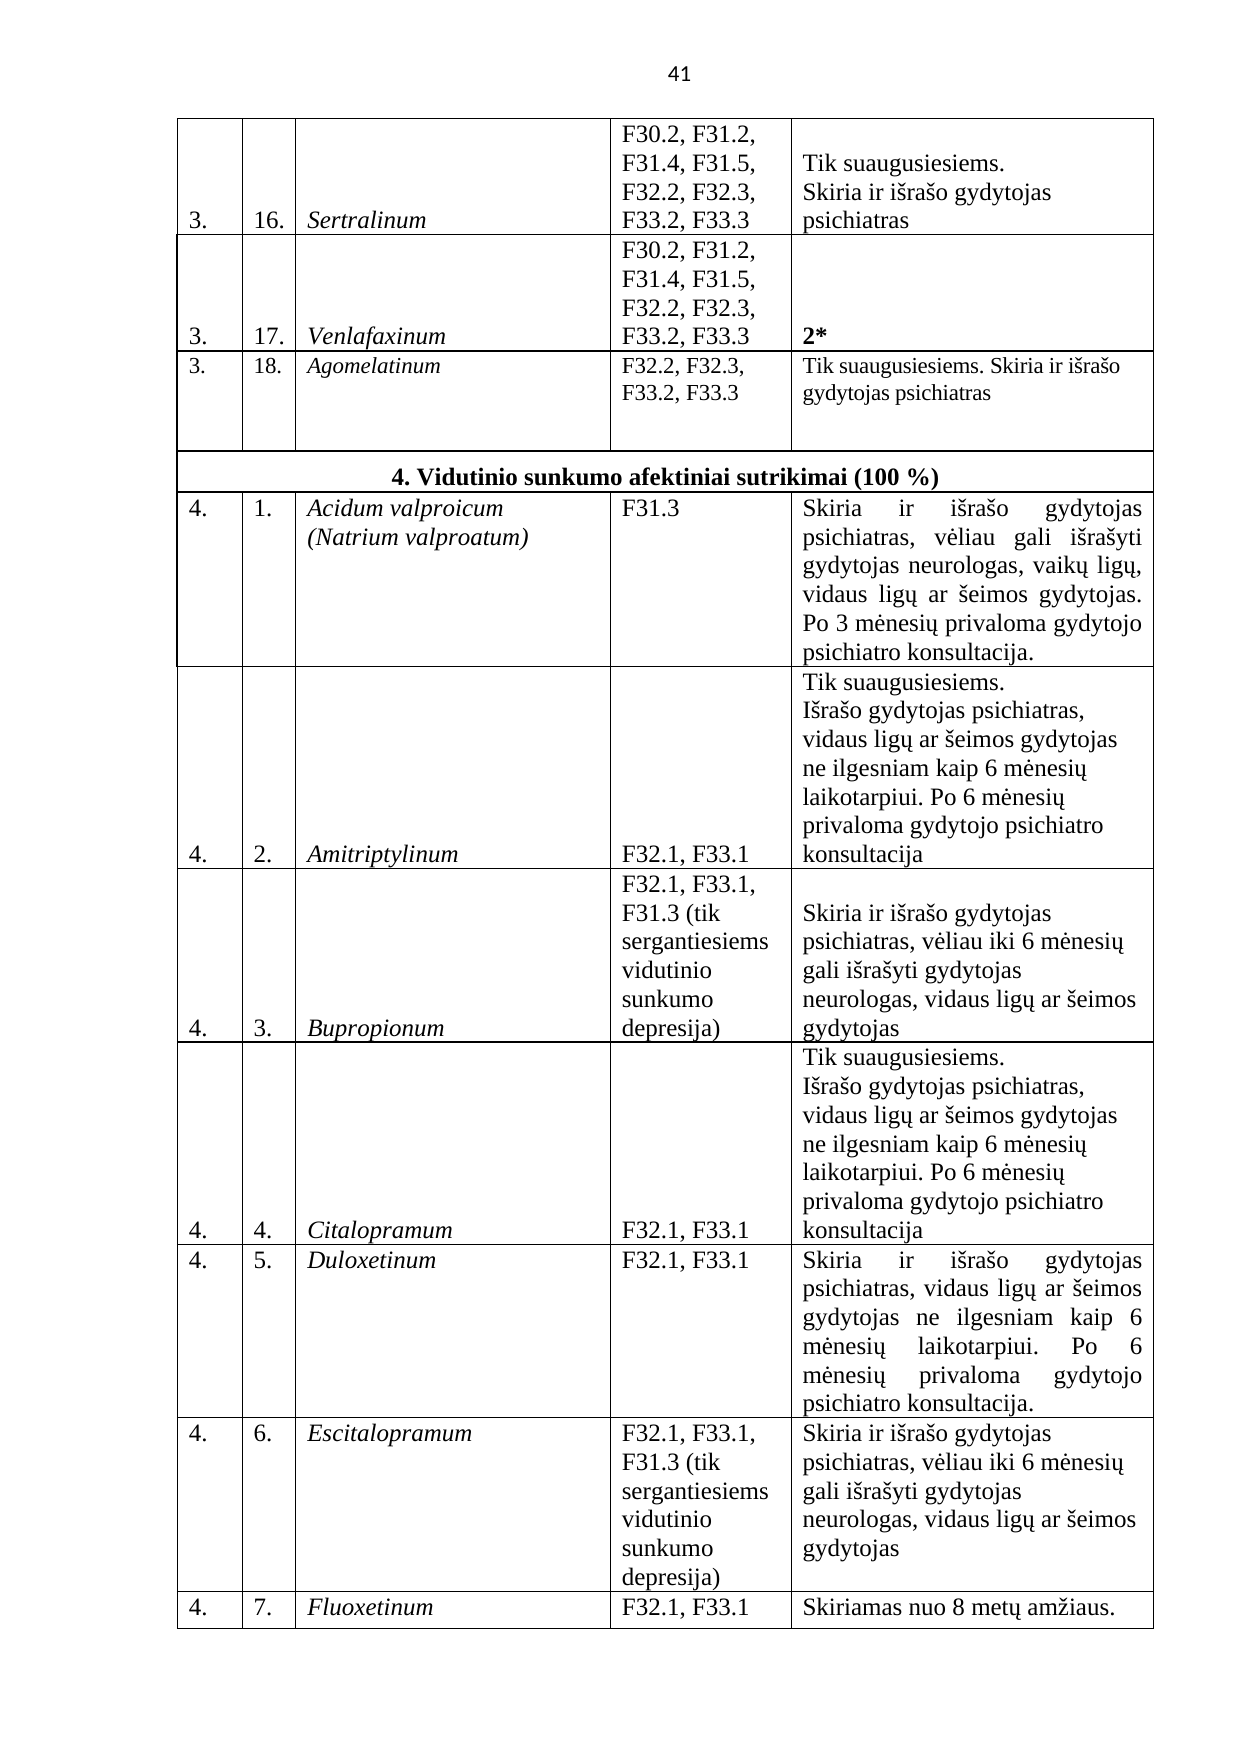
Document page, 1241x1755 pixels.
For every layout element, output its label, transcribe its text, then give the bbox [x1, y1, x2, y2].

table_cell 6. [243, 1418, 295, 1591]
table_cell F32.1, F33.1 [611, 1043, 791, 1244]
table_cell Fluoxetinum [296, 1592, 610, 1628]
table_cell Tik suaugusiesiems. Išrašo gydytojas psichiatras, vidaus ligų ar šeimos gydytojas ne ilgesniam kaip 6 mėnesių laikotarpiui. Po 6 mėnesių privaloma gydytojo psichiatro konsultacija [792, 1043, 1153, 1244]
table_cell Escitalopramum [296, 1418, 610, 1591]
table_cell 16. [243, 119, 295, 234]
table_cell 4. [178, 1245, 242, 1417]
table_cell 3. [243, 869, 295, 1041]
table_cell 3. [178, 119, 242, 234]
table_cell 4. [178, 667, 242, 868]
table_cell 4. [178, 1418, 242, 1591]
table_cell 7. [243, 1592, 295, 1628]
table_cell F30.2, F31.2, F31.4, F31.5, F32.2, F32.3, F33.2, F33.3 [611, 119, 791, 234]
table_cell F30.2, F31.2, F31.4, F31.5, F32.2, F32.3, F33.2, F33.3 [611, 235, 791, 350]
table_cell 3. [178, 352, 242, 450]
table_cell 4. [178, 493, 242, 666]
table_cell Tik suaugusiesiems. Skiria ir išrašo gydytojas psichiatras [792, 352, 1153, 450]
table_cell 4. [178, 869, 242, 1041]
table_cell Skiria ir išrašo gydytojas psichiatras, vėliau gali išrašyti gydytojas neurologas, vaikų ligų, vidaus ligų ar šeimos gydytojas. Po 3 mėnesių privaloma gydytojo psichiatro konsultacija. [792, 493, 1153, 666]
table_cell Skiria ir išrašo gydytojas psichiatras, vidaus ligų ar šeimos gydytojas ne ilgesniam kaip 6 mėnesių laikotarpiui. Po 6 mėnesių privaloma gydytojo psichiatro konsultacija. [792, 1245, 1153, 1417]
table_cell 4. Vidutinio sunkumo afektiniai sutrikimai (100 %) [178, 452, 1153, 491]
table_cell Skiria ir išrašo gydytojas psichiatras, vėliau iki 6 mėnesių gali išrašyti gydytojas neurologas, vidaus ligų ar šeimos gydytojas [792, 1418, 1153, 1591]
table_cell Venlafaxinum [296, 235, 610, 350]
table_cell F31.3 [611, 493, 791, 666]
table_cell Duloxetinum [296, 1245, 610, 1417]
table_cell 18. [243, 352, 295, 450]
table_cell F32.1, F33.1 [611, 1592, 791, 1628]
table_cell Citalopramum [296, 1043, 610, 1244]
table_cell F32.1, F33.1 [611, 667, 791, 868]
table_cell 1. [243, 493, 295, 666]
table_cell 3. [178, 235, 242, 350]
table_cell 17. [243, 235, 295, 350]
table_cell Tik suaugusiesiems. Išrašo gydytojas psichiatras, vidaus ligų ar šeimos gydytojas ne ilgesniam kaip 6 mėnesių laikotarpiui. Po 6 mėnesių privaloma gydytojo psichiatro konsultacija [792, 667, 1153, 868]
table_cell F32.1, F33.1, F31.3 (tik sergantiesiems vidutinio sunkumo depresija) [611, 1418, 791, 1591]
table_cell F32.2, F32.3, F33.2, F33.3 [611, 352, 791, 450]
table_cell Skiriamas nuo 8 metų amžiaus. [792, 1592, 1153, 1628]
table_cell Sertralinum [296, 119, 610, 234]
table_cell Amitriptylinum [296, 667, 610, 868]
table_cell 4. [178, 1043, 242, 1244]
table_cell Skiria ir išrašo gydytojas psichiatras, vėliau iki 6 mėnesių gali išrašyti gydytojas neurologas, vidaus ligų ar šeimos gydytojas [792, 869, 1153, 1041]
table_cell F32.1, F33.1 [611, 1245, 791, 1417]
table_cell Bupropionum [296, 869, 610, 1041]
table_cell 2* [792, 235, 1153, 350]
table_cell Agomelatinum [296, 352, 610, 450]
table_cell 2. [243, 667, 295, 868]
table_cell 5. [243, 1245, 295, 1417]
table_cell Acidum valproicum (Natrium valproatum) [296, 493, 610, 666]
table_cell 4. [178, 1592, 242, 1628]
table_cell F32.1, F33.1, F31.3 (tik sergantiesiems vidutinio sunkumo depresija) [611, 869, 791, 1041]
table_cell 4. [243, 1043, 295, 1244]
table_cell Tik suaugusiesiems. Skiria ir išrašo gydytojas psichiatras [792, 119, 1153, 234]
